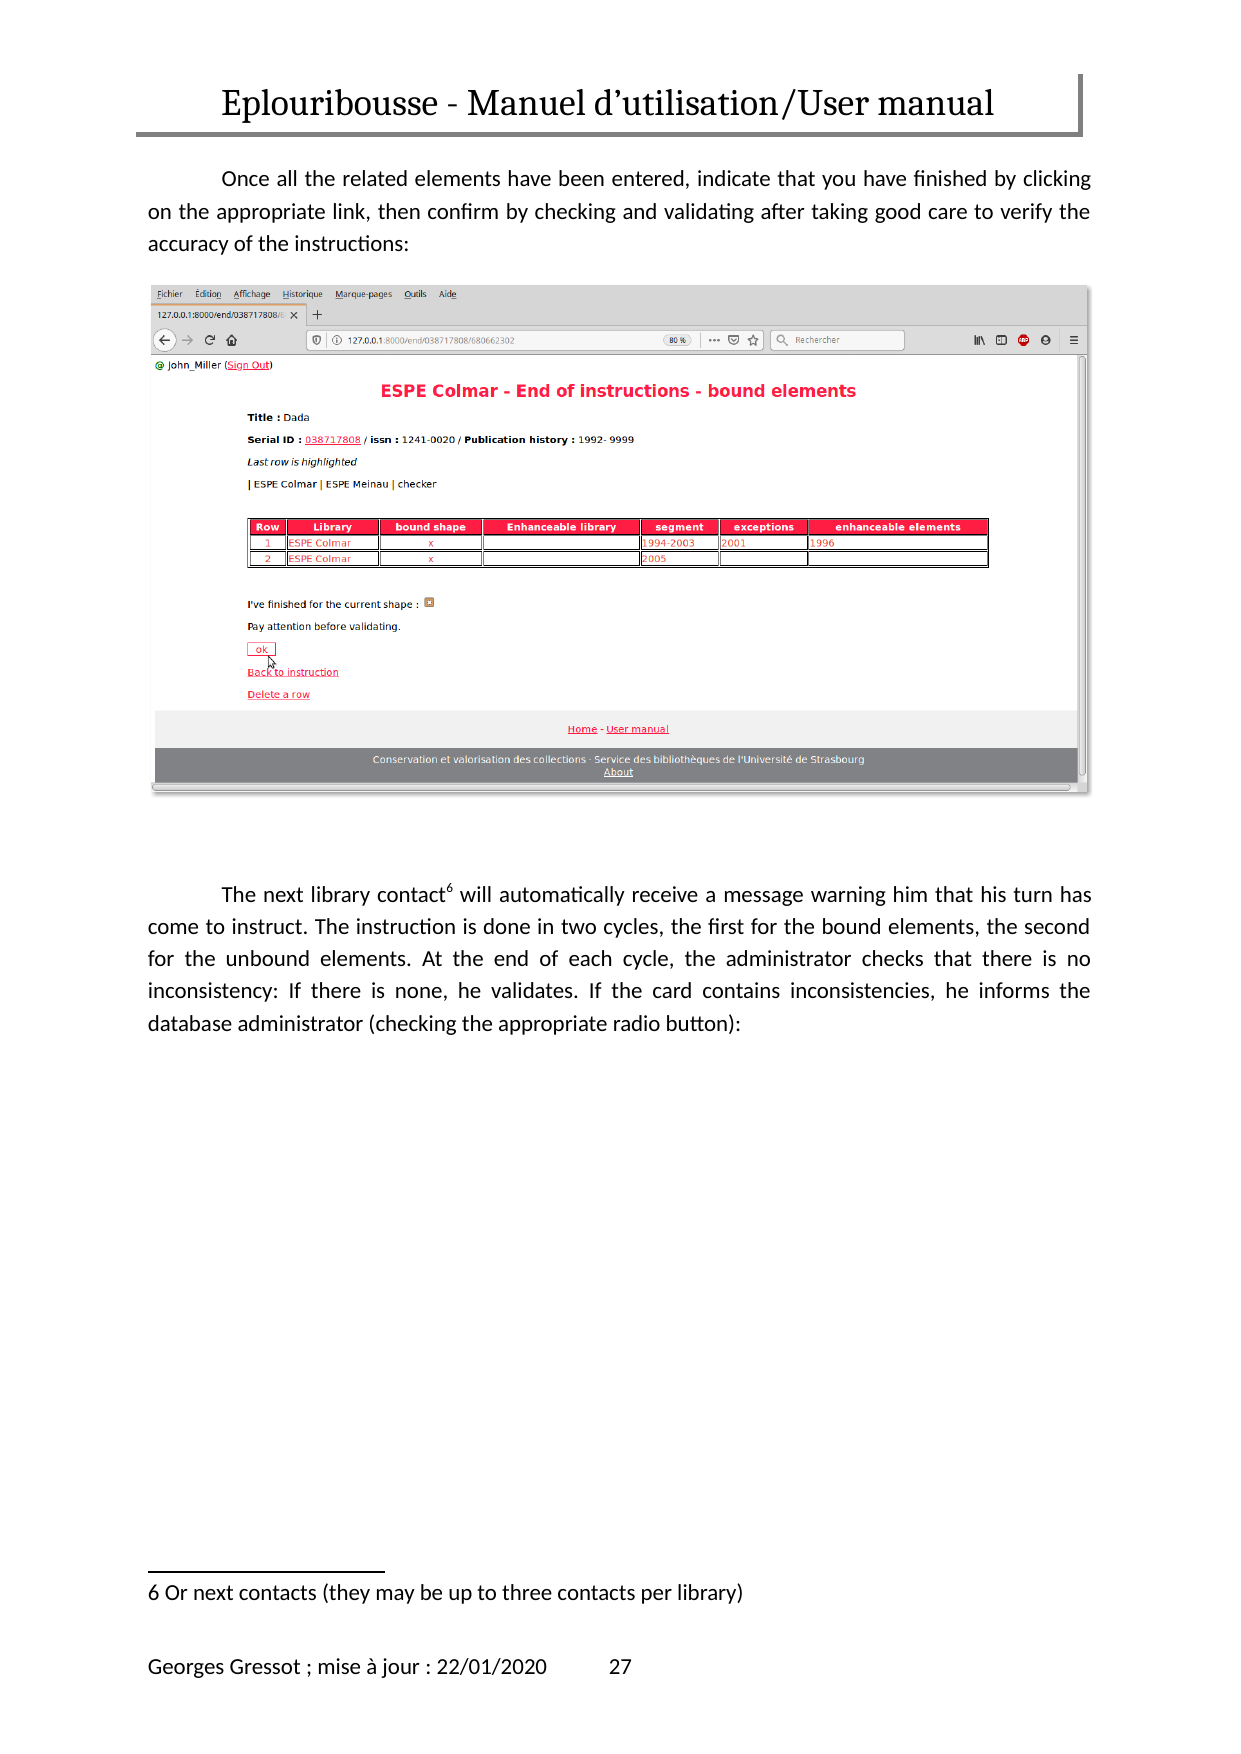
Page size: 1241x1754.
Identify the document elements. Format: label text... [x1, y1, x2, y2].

text The next library contact will automatically receive a message warning him that his turn has come to instruct. The instruction is done in two cycles, the first for the bound elements, the second for the unbound elements. At the end of each cycle, the administrator checks that there is no inconsistency: If there is none, he validates. If the card contains inconsistencies, he informs the database administrator (checking the appropriate radio button): [148, 880, 1093, 1037]
text Or next contacts (they may be up to three contacts per library) [148, 1578, 1093, 1606]
text Once all the related elements have been entered, indicate that you have finished by clicking on the appropriate link, then confirm by checking and validating after taking good care to verify the accuracy of the instructions: [148, 164, 1093, 257]
picture [147, 282, 1093, 798]
